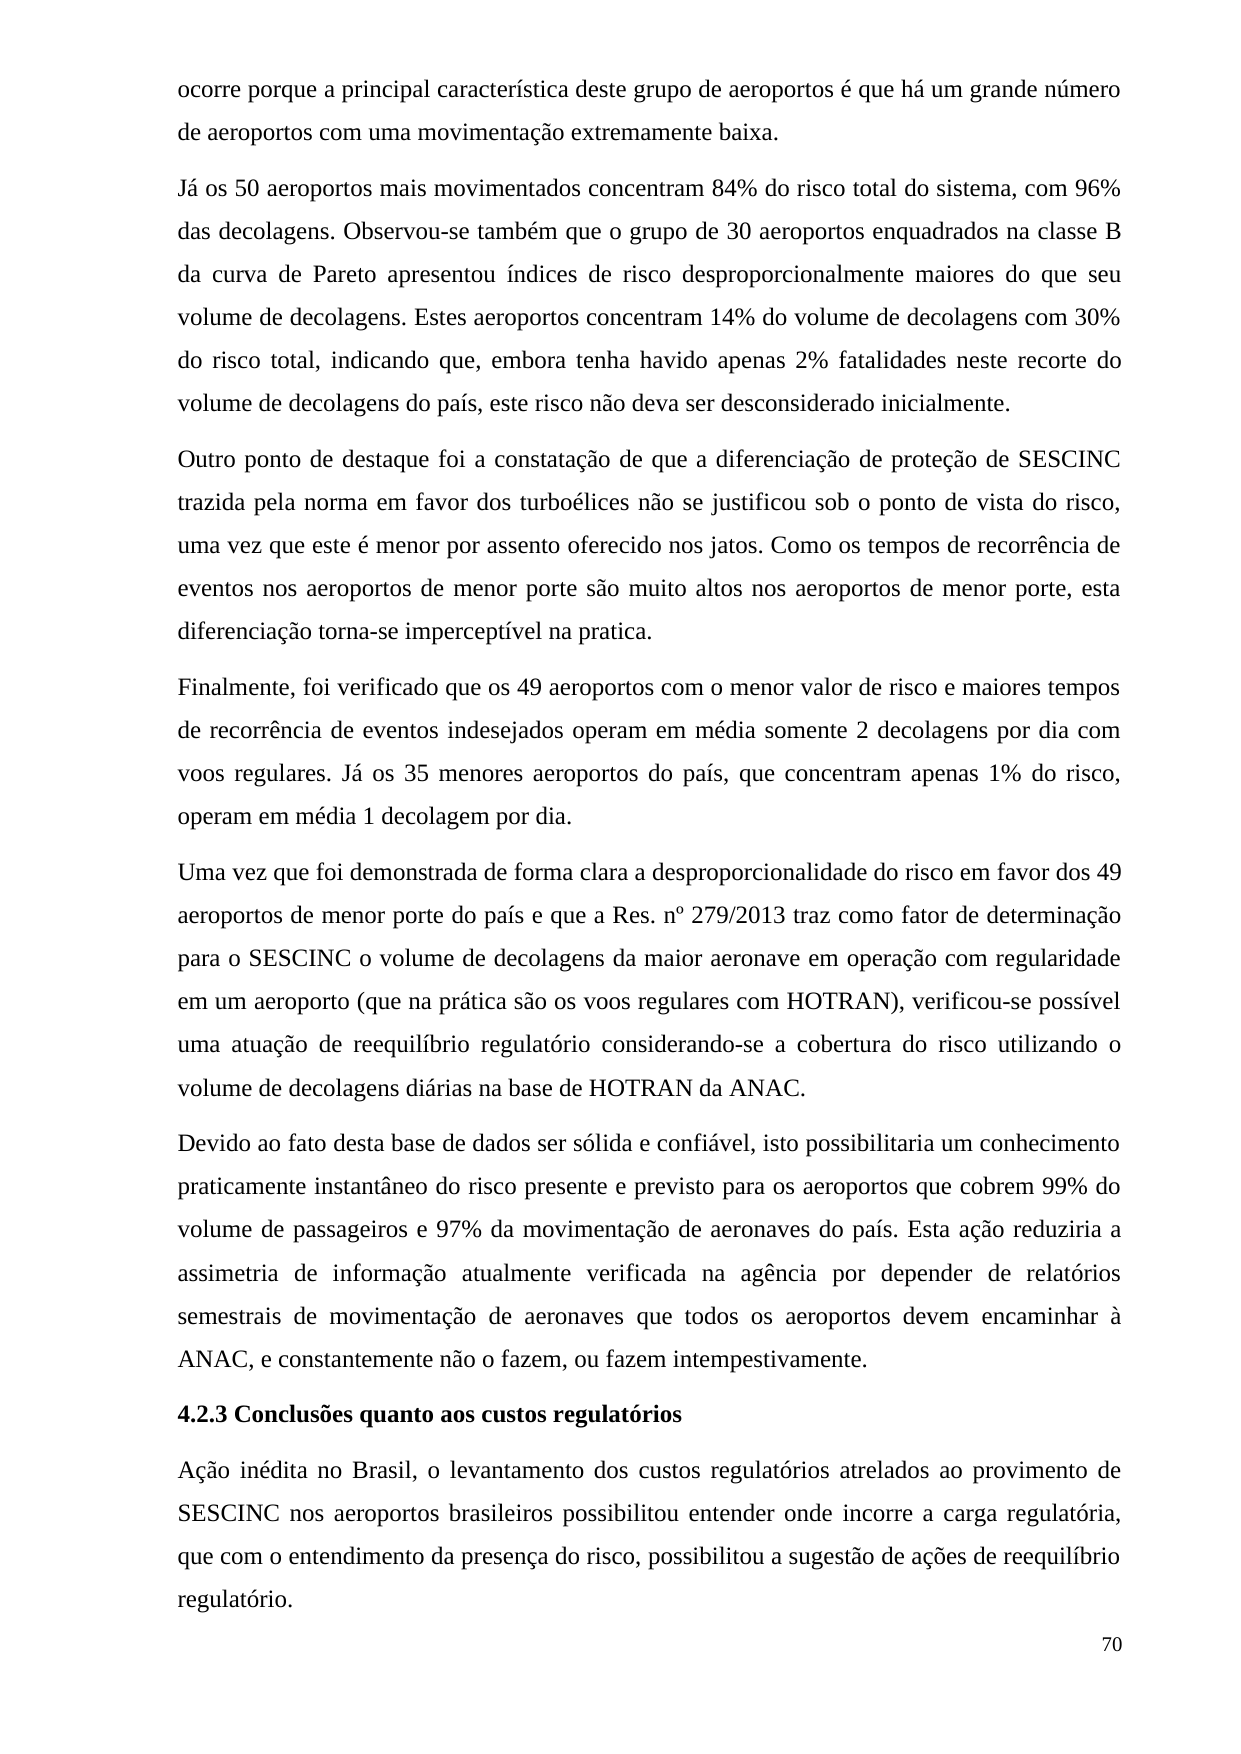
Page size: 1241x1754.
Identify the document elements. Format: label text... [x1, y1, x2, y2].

list Devido ao fato desta base de dados ser sólida e confiável, isto possibilitaria um conhecimento praticamente instantâneo do risco presente e previsto para os aeroportos que cobrem 99% do volume de passageiros e 97% da movimentação de aeronaves do país. Esta ação reduziria a assimetria de informação atualmente verificada na agência por depender de relatórios semestrais de movimentação de aeronaves que todos os aeroportos devem encaminhar à ANAC, e constantemente não o fazem, ou fazem intempestivamente. [177, 1128, 1122, 1373]
list Finalmente, foi verificado que os 49 aeroportos com o menor valor de risco e maiores tempos de recorrência de eventos indesejados operam em média somente 2 decolagens por dia com voos regulares. Já os 35 menores aeroportos do país, que concentram apenas 1% do risco, operam em média 1 decolagem por dia. [177, 672, 1122, 830]
list Uma vez que foi demonstrada de forma clara a desproporcionalidade do risco em favor dos 49 aeroportos de menor porte do país e que a Res. nº 279/2013 traz como fator de determinação para o SESCINC o volume de decolagens da maior aeronave em operação com regularidade em um aeroporto (que na prática são os voos regulares com HOTRAN), verificou-se possível uma atuação de reequilíbrio regulatório considerando-se a cobertura do risco utilizando o volume de decolagens diárias na base de HOTRAN da ANAC. [177, 857, 1122, 1101]
list Outro ponto de destaque foi a constatação de que a diferenciação de proteção de SESCINC trazida pela norma em favor dos turboélices não se justificou sob o ponto de vista do risco, uma vez que este é menor por assento oferecido nos jatos. Como os tempos de recorrência de eventos nos aeroportos de menor porte são muito altos nos aeroportos de menor porte, esta diferenciação torna-se imperceptível na pratica. [177, 444, 1122, 645]
list Já os 50 aeroportos mais movimentados concentram 84% do risco total do sistema, com 96% das decolagens. Observou-se também que o grupo de 30 aeroportos enquadrados na classe B da curva de Pareto apresentou índices de risco desproporcionalmente maiores do que seu volume de decolagens. Estes aeroportos concentram 14% do volume de decolagens com 30% do risco total, indicando que, embora tenha havido apenas 2% fatalidades neste recorte do volume de decolagens do país, este risco não deva ser desconsiderado inicialmente. [177, 173, 1122, 417]
list Ação inédita no Brasil, o levantamento dos custos regulatórios atrelados ao provimento de SESCINC nos aeroportos brasileiros possibilitou entender onde incorre a carga regulatória, que com o entendimento da presença do risco, possibilitou a sugestão de ações de reequilíbrio regulatório. [177, 1455, 1122, 1613]
list ocorre porque a principal característica deste grupo de aeroportos é que há um grande número de aeroportos com uma movimentação extremamente baixa. [177, 74, 1122, 146]
text 4.2.3 Conclusões quanto aos custos regulatórios [177, 1399, 1122, 1428]
